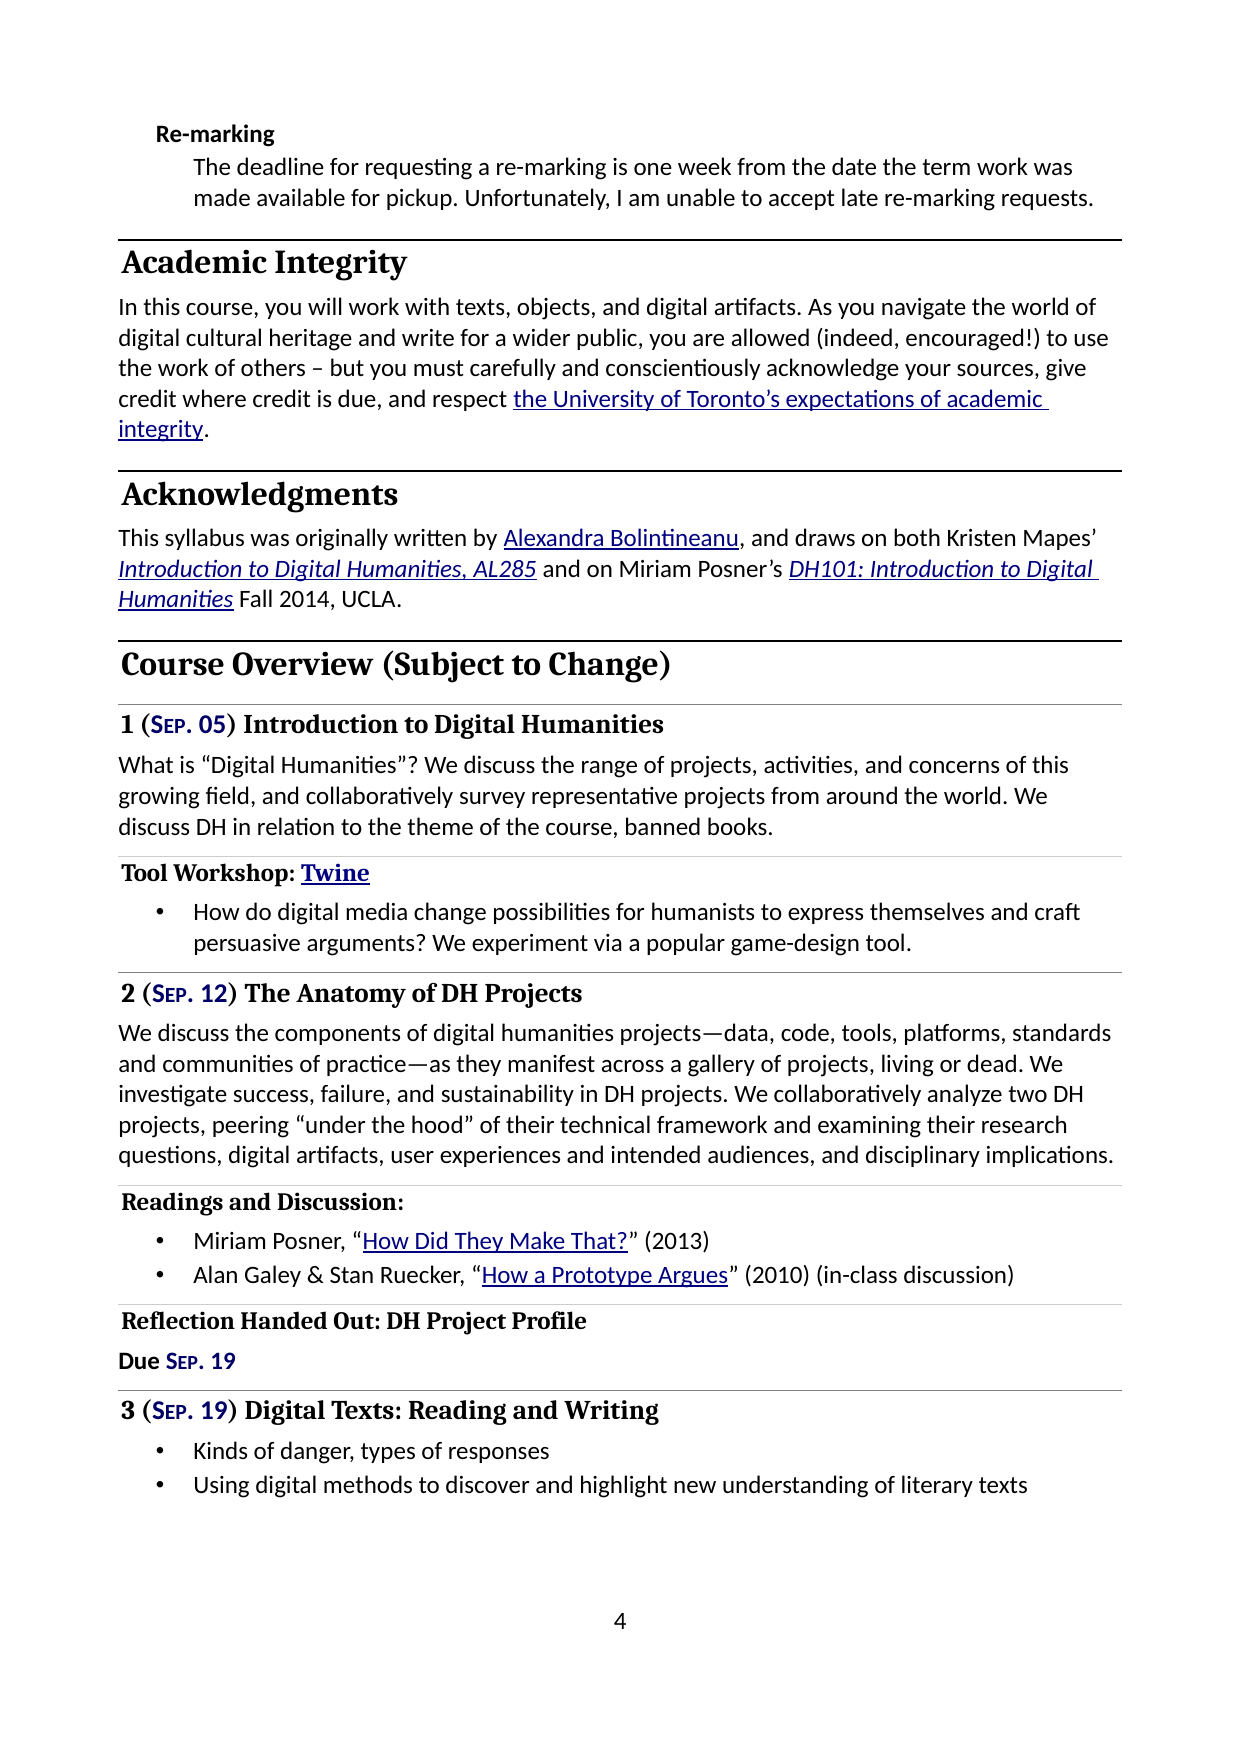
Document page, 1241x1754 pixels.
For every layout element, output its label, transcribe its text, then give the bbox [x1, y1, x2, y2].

list Alan Galey & Stan Ruecker, “How a Prototype Argues” (2010) (in-class discussion) [156, 1259, 1122, 1289]
list Using digital methods to discover and highlight new understanding of literary texts [156, 1469, 1122, 1499]
subtitle Acknowledgments [118, 472, 1122, 516]
list How do digital media change possibilities for humanists to express themselves and craft persuasive arguments? We experiment via a popular game-design tool. [156, 896, 1122, 957]
text Due Sep. 19 [118, 1345, 1122, 1375]
subtitle Reflection Handed Out: DH Project Profile [118, 1305, 1122, 1339]
subtitle Tool Workshop: Twine [118, 857, 1122, 891]
list Re-marking [118, 118, 1122, 149]
list The deadline for requesting a re-marking is one week from the date the term work was made available for pickup. Unfortunately, I am unable to accept late re-marking requests. [118, 152, 1122, 213]
subtitle 3 (Sep. 19) Digital Texts: Reading and Writing [118, 1391, 1122, 1429]
list Kinds of danger, types of responses [156, 1435, 1122, 1466]
subtitle Academic Integrity [118, 241, 1122, 285]
text What is “Digital Humanities”? We discuss the range of projects, activities, and concerns of this growing field, and collaboratively survey representative projects from around the world. We discuss DH in relation to the theme of the course, banned books. [118, 749, 1122, 841]
text We discuss the components of digital humanities projects—data, code, tools, platforms, standards and communities of practice—as they manifest across a gallery of projects, living or dead. We investigate success, failure, and sustainability in DH projects. We collaboratively analyze two DH projects, peering “under the hood” of their technical framework and examining their research questions, digital artifacts, user experiences and intended audiences, and disciplinary implications. [118, 1018, 1122, 1170]
list Miriam Posner, “How Did They Make That?” (2013) [156, 1226, 1122, 1256]
text This syllabus was originally written by Alexandra Bolintineanu, and draws on both Kristen Mapes’ Introduction to Digital Humanities, AL285 and on Miriam Posner’s DH101: Introduction to Digital Humanities Fall 2014, UCLA. [118, 522, 1122, 614]
subtitle Readings and Discussion: [118, 1186, 1122, 1219]
subtitle 1 (Sep. 05) Introduction to Digital Humanities [118, 705, 1122, 744]
subtitle 2 (Sep. 12) The Anatomy of DH Projects [118, 973, 1122, 1012]
subtitle Course Overview (Subject to Change) [118, 642, 1122, 686]
text In this course, you will work with texts, objects, and digital artifacts. As you navigate the world of digital cultural heritage and write for a wider public, you are allowed (indeed, encouraged!) to use the work of others – but you must carefully and conscientiously acknowledge your sources, give credit where credit is due, and respect the University of Toronto’s expectations of academic integrity. [118, 291, 1122, 444]
